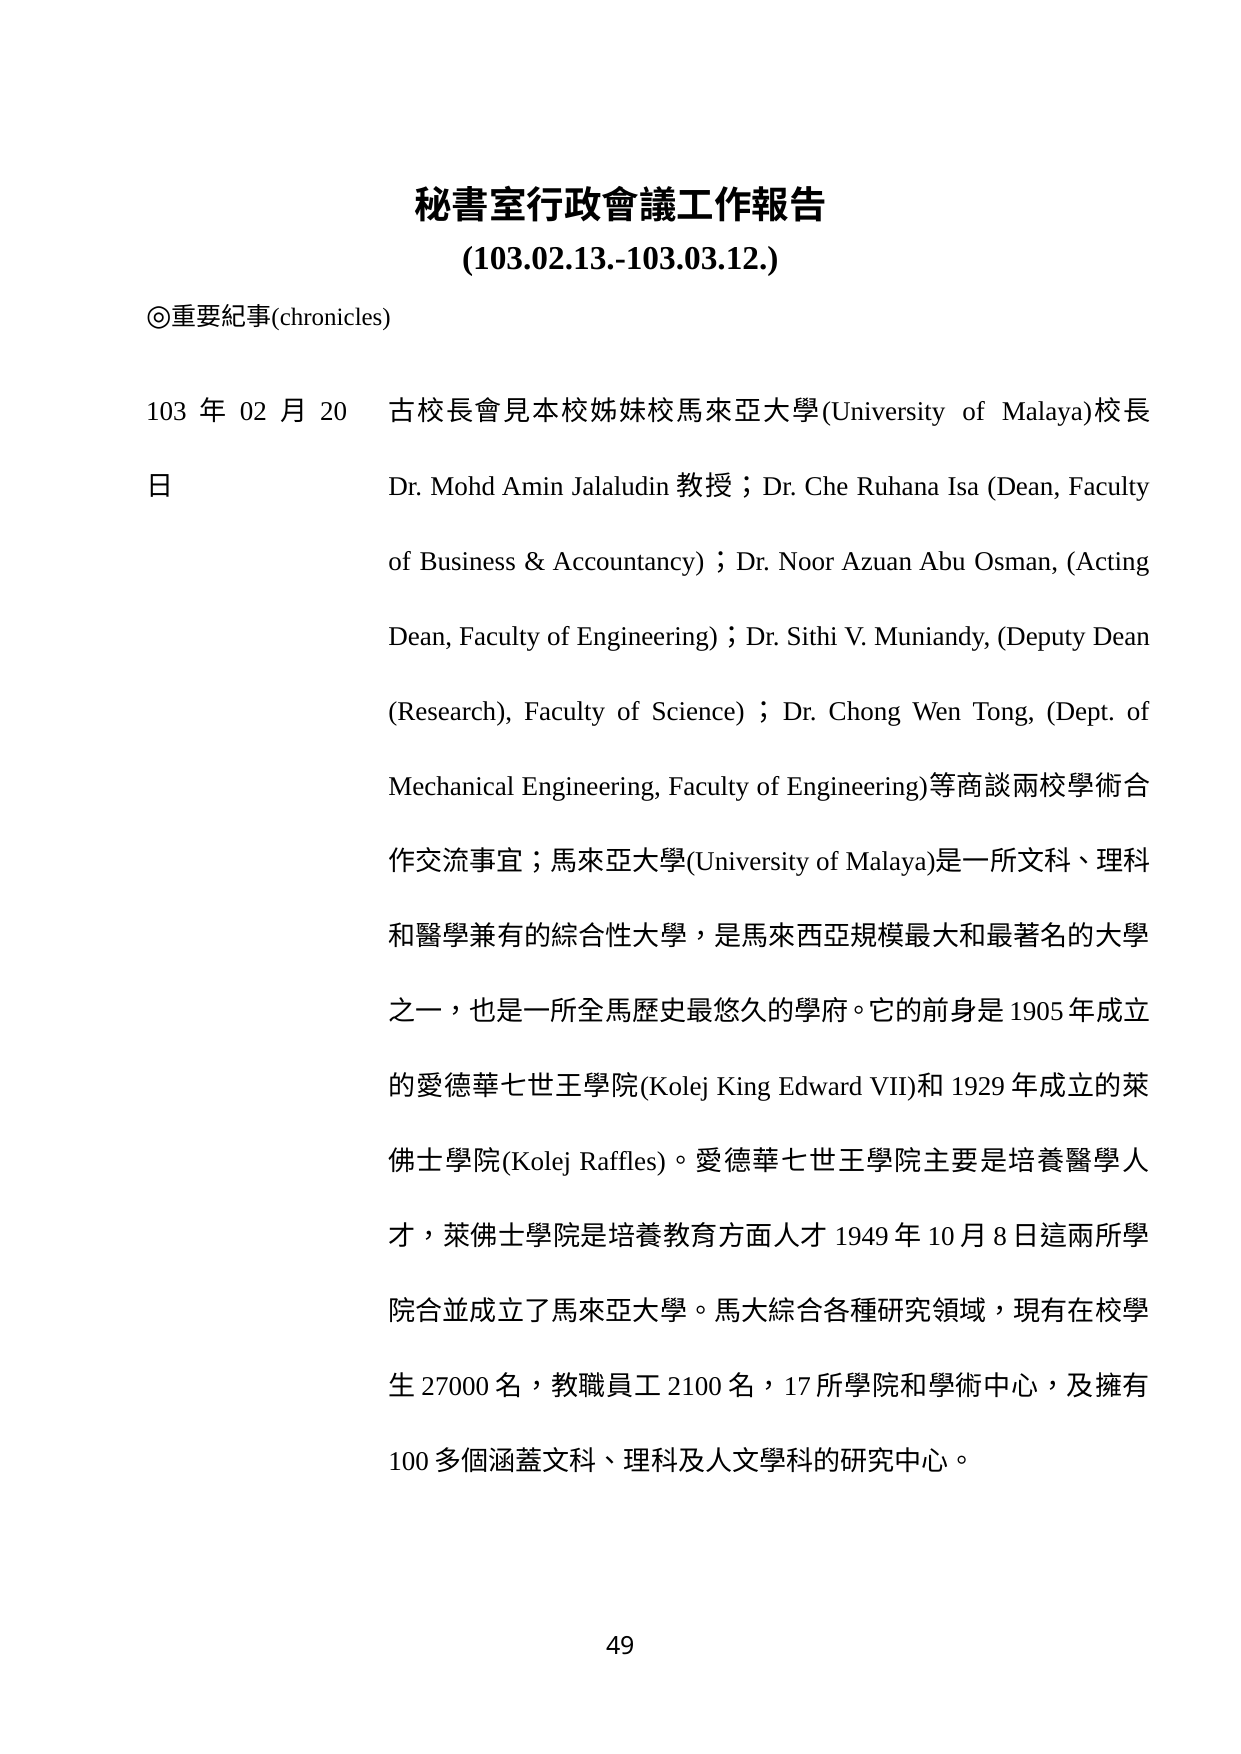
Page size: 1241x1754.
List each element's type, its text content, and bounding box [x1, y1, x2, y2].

text (103.02.13.-103.03.12.) [146, 239, 1094, 277]
table_header 103年02月20日 [143, 371, 350, 1533]
table_header 古校長會見本校姊妹校馬來亞大學(University of Malaya)校長Dr. Mohd Amin Jalaludin教授；Dr. Che Ruhana Isa (Dean, Faculty of Business & Accountancy)；Dr. Noor Azuan Abu Osman, (Acting Dean, Faculty of Engineering)；Dr. Sithi V. Muniandy, (Deputy Dean (Research), Faculty of Science)；Dr. Chong Wen Tong, (Dept. of Mechanical Engineering, Faculty of Engineering)等商談兩校學術合作交流事宜；馬來亞大學(University of Malaya)是一所文科、理科和醫學兼有的綜合性大學，是馬來西亞規模最大和最著名的大學之一，也是一所全馬歷史最悠久的學府。它的前身是1905年成立的愛德華七世王學院(Kolej King Edward VII)和1929年成立的萊佛士學院(Kolej Raffles)。愛德華七世王學院主要是培養醫學人才，萊佛士學院是培養教育方面人才1949年10月8日這兩所學院合並成立了馬來亞大學。馬大綜合各種研究領域，現有在校學生27000名，教職員工2100名，17所學院和學術中心，及擁有100多個涵蓋文科、理科及人文學科的研究中心。 [385, 371, 1153, 1533]
text 秘書室行政會議工作報告 [146, 164, 1094, 239]
text ◎重要紀事(chronicles) [146, 277, 1094, 352]
table_header [350, 371, 385, 1533]
